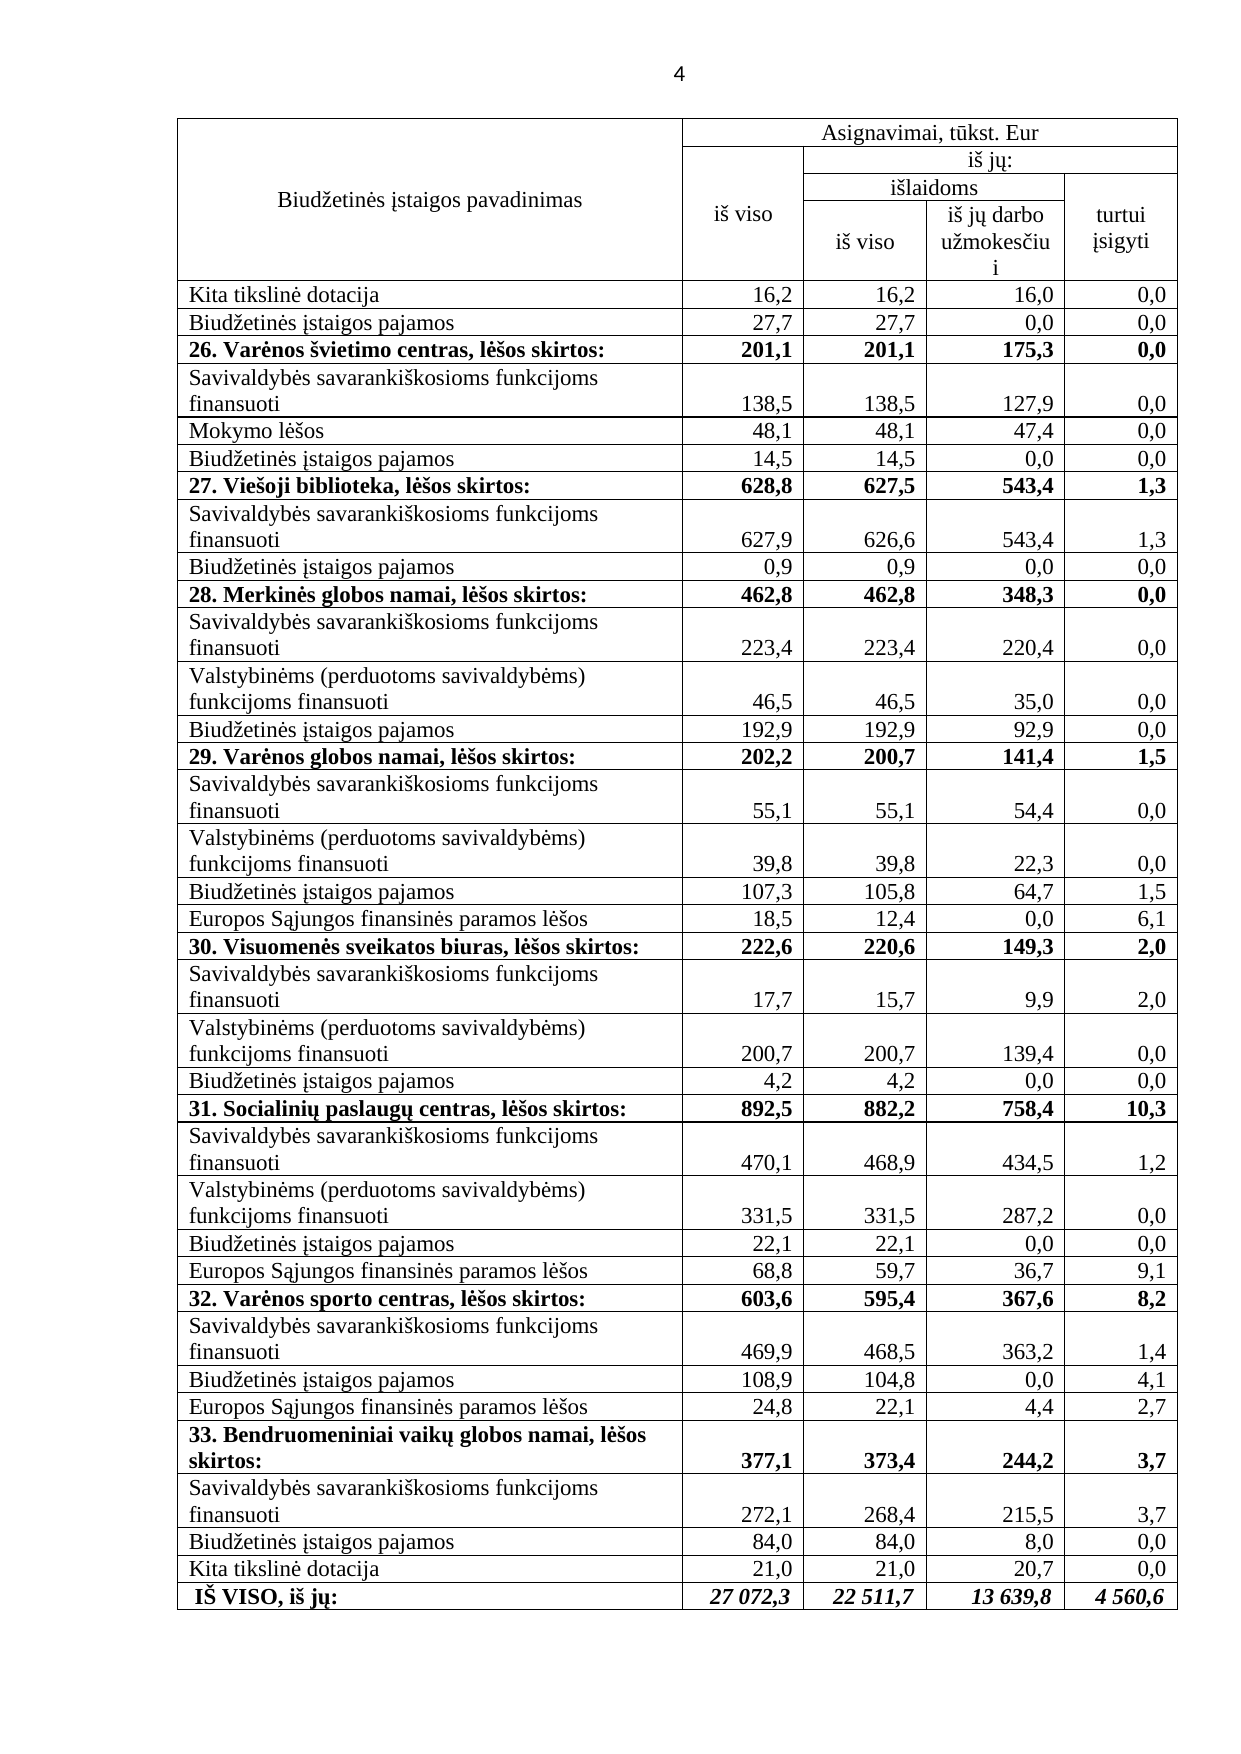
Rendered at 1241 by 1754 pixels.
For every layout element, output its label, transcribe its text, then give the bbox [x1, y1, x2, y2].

table_cell 4 560,6 [1065, 1583, 1177, 1609]
table_cell Europos Sąjungos finansinės paramos lėšos [178, 905, 682, 932]
table_cell Biudžetinės įstaigos pajamos [178, 716, 682, 742]
table_cell Valstybinėms (perduotoms savivaldybėms) funkcijoms finansuoti [178, 824, 682, 877]
table_cell 26. Varėnos švietimo centras, lėšos skirtos: [178, 336, 682, 363]
table_cell Kita tikslinė dotacija [178, 1556, 682, 1582]
table_cell Biudžetinės įstaigos pajamos [178, 1068, 682, 1094]
table_cell 54,4 [927, 770, 1064, 823]
table_cell 55,1 [804, 770, 926, 823]
table_cell 22,1 [683, 1230, 803, 1256]
table_cell 55,1 [683, 770, 803, 823]
table_cell 0,0 [927, 309, 1064, 335]
table_cell 27,7 [683, 309, 803, 335]
table_cell 0,0 [927, 1230, 1064, 1256]
table_cell 1,5 [1065, 878, 1177, 904]
table_cell 468,9 [804, 1123, 926, 1175]
table_cell 200,7 [804, 743, 926, 769]
table_cell 14,5 [804, 445, 926, 471]
table_cell 200,7 [683, 1014, 803, 1067]
table_cell 46,5 [804, 662, 926, 714]
table_cell 468,5 [804, 1312, 926, 1365]
table_cell 628,8 [683, 472, 803, 498]
table_cell 1,5 [1065, 743, 1177, 769]
table_cell 220,4 [927, 608, 1064, 661]
table_cell 0,0 [927, 905, 1064, 932]
table_cell 373,4 [804, 1421, 926, 1473]
table_cell 8,0 [927, 1528, 1064, 1554]
table_cell 31. Socialinių paslaugų centras, lėšos skirtos: [178, 1095, 682, 1121]
table_cell 141,4 [927, 743, 1064, 769]
table_cell 377,1 [683, 1421, 803, 1473]
table_cell Valstybinėms (perduotoms savivaldybėms) funkcijoms finansuoti [178, 1014, 682, 1067]
table_cell 202,2 [683, 743, 803, 769]
table_cell Savivaldybės savarankiškosioms funkcijoms finansuoti [178, 1312, 682, 1365]
table_cell 2,0 [1065, 933, 1177, 959]
table_cell 32. Varėnos sporto centras, lėšos skirtos: [178, 1285, 682, 1311]
table_cell 215,5 [927, 1474, 1064, 1527]
table_cell 223,4 [683, 608, 803, 661]
table_cell 22,3 [927, 824, 1064, 877]
table_cell 22,1 [804, 1230, 926, 1256]
table_cell iš viso [683, 147, 803, 280]
table_cell 363,2 [927, 1312, 1064, 1365]
table_cell 0,0 [1065, 608, 1177, 661]
table_cell 27. Viešoji biblioteka, lėšos skirtos: [178, 472, 682, 498]
table_cell 59,7 [804, 1257, 926, 1284]
table_cell 0,0 [1065, 336, 1177, 363]
table_cell 0,0 [1065, 1176, 1177, 1229]
table_cell 222,6 [683, 933, 803, 959]
table_cell 108,9 [683, 1366, 803, 1392]
table_cell 462,8 [683, 581, 803, 607]
table_cell 595,4 [804, 1285, 926, 1311]
table_cell 107,3 [683, 878, 803, 904]
table_cell Biudžetinės įstaigos pajamos [178, 309, 682, 335]
table_cell 272,1 [683, 1474, 803, 1527]
table_cell 84,0 [683, 1528, 803, 1554]
table_cell 223,4 [804, 608, 926, 661]
table_cell 68,8 [683, 1257, 803, 1284]
table_cell 36,7 [927, 1257, 1064, 1284]
table_cell 92,9 [927, 716, 1064, 742]
table_cell 0,0 [927, 1068, 1064, 1094]
table_cell Biudžetinės įstaigos pajamos [178, 1528, 682, 1554]
table_cell 3,7 [1065, 1474, 1177, 1527]
table_cell 64,7 [927, 878, 1064, 904]
table_cell 0,0 [1065, 824, 1177, 877]
table_cell 3,7 [1065, 1421, 1177, 1473]
table_cell 0,0 [1065, 309, 1177, 335]
table_cell Biudžetinės įstaigos pajamos [178, 553, 682, 580]
table_cell 139,4 [927, 1014, 1064, 1067]
table_cell Biudžetinės įstaigos pajamos [178, 1366, 682, 1392]
table_cell 28. Merkinės globos namai, lėšos skirtos: [178, 581, 682, 607]
table_cell 0,0 [927, 445, 1064, 471]
table_cell 0,0 [927, 1366, 1064, 1392]
table_cell turtui įsigyti [1065, 174, 1177, 280]
table_cell 35,0 [927, 662, 1064, 714]
table_cell 13 639,8 [927, 1583, 1064, 1609]
table_cell 21,0 [804, 1556, 926, 1582]
table_cell 16,0 [927, 281, 1064, 308]
table_cell Valstybinėms (perduotoms savivaldybėms) funkcijoms finansuoti [178, 662, 682, 714]
table_cell 30. Visuomenės sveikatos biuras, lėšos skirtos: [178, 933, 682, 959]
table_cell 0,0 [1065, 1528, 1177, 1554]
table_cell 543,4 [927, 472, 1064, 498]
table_cell 105,8 [804, 878, 926, 904]
table_cell 0,0 [1065, 445, 1177, 471]
table_cell 0,0 [1065, 770, 1177, 823]
table_cell 46,5 [683, 662, 803, 714]
table_cell 627,9 [683, 500, 803, 552]
table_cell 27 072,3 [683, 1583, 803, 1609]
table_cell 603,6 [683, 1285, 803, 1311]
table_cell 201,1 [683, 336, 803, 363]
table_cell 331,5 [683, 1176, 803, 1229]
table_cell 4,2 [683, 1068, 803, 1094]
table_cell 469,9 [683, 1312, 803, 1365]
table_cell Europos Sąjungos finansinės paramos lėšos [178, 1393, 682, 1419]
table_cell 12,4 [804, 905, 926, 932]
table_cell 200,7 [804, 1014, 926, 1067]
table_cell 1,4 [1065, 1312, 1177, 1365]
table_cell 348,3 [927, 581, 1064, 607]
table_cell Europos Sąjungos finansinės paramos lėšos [178, 1257, 682, 1284]
table_cell 47,4 [927, 418, 1064, 444]
table_cell 84,0 [804, 1528, 926, 1554]
table_cell Mokymo lėšos [178, 418, 682, 444]
table_cell 758,4 [927, 1095, 1064, 1121]
table_cell 220,6 [804, 933, 926, 959]
table_cell Savivaldybės savarankiškosioms funkcijoms finansuoti [178, 770, 682, 823]
table_cell 0,0 [1065, 364, 1177, 416]
table_cell 127,9 [927, 364, 1064, 416]
table_cell 543,4 [927, 500, 1064, 552]
table_cell 175,3 [927, 336, 1064, 363]
table_cell 268,4 [804, 1474, 926, 1527]
table_cell 27,7 [804, 309, 926, 335]
table_cell 0,9 [683, 553, 803, 580]
table_cell 16,2 [683, 281, 803, 308]
table_cell 244,2 [927, 1421, 1064, 1473]
table_cell 8,2 [1065, 1285, 1177, 1311]
table_cell 10,3 [1065, 1095, 1177, 1121]
table_cell Biudžetinės įstaigos pajamos [178, 445, 682, 471]
table_cell 4,2 [804, 1068, 926, 1094]
table_cell 1,3 [1065, 472, 1177, 498]
table_cell 20,7 [927, 1556, 1064, 1582]
table_cell 22 511,7 [804, 1583, 926, 1609]
table_cell 14,5 [683, 445, 803, 471]
table_cell iš jų: [804, 147, 1177, 173]
table_cell Kita tikslinė dotacija [178, 281, 682, 308]
table_cell 22,1 [804, 1393, 926, 1419]
table_cell 0,0 [1065, 581, 1177, 607]
table_cell 201,1 [804, 336, 926, 363]
table_cell Biudžetinės įstaigos pajamos [178, 878, 682, 904]
table_cell 39,8 [683, 824, 803, 877]
table_cell 18,5 [683, 905, 803, 932]
table_cell 4,1 [1065, 1366, 1177, 1392]
table_cell Savivaldybės savarankiškosioms funkcijoms finansuoti [178, 1474, 682, 1527]
table_cell 626,6 [804, 500, 926, 552]
table_cell 331,5 [804, 1176, 926, 1229]
table_cell 192,9 [683, 716, 803, 742]
table_cell iš viso [804, 201, 926, 280]
table_cell 33. Bendruomeniniai vaikų globos namai, lėšos skirtos: [178, 1421, 682, 1473]
table_cell 6,1 [1065, 905, 1177, 932]
table_cell 9,9 [927, 960, 1064, 1013]
table_cell Savivaldybės savarankiškosioms funkcijoms finansuoti [178, 1123, 682, 1175]
table_cell 0,0 [1065, 553, 1177, 580]
table_cell 470,1 [683, 1123, 803, 1175]
table_cell 0,0 [1065, 1556, 1177, 1582]
table_cell 2,0 [1065, 960, 1177, 1013]
table_cell 138,5 [683, 364, 803, 416]
table_cell 9,1 [1065, 1257, 1177, 1284]
table_cell 1,2 [1065, 1123, 1177, 1175]
table_cell 0,0 [1065, 1014, 1177, 1067]
table_cell 104,8 [804, 1366, 926, 1392]
table_cell 882,2 [804, 1095, 926, 1121]
table_header Asignavimai, tūkst. Eur [683, 119, 1177, 146]
table_cell 192,9 [804, 716, 926, 742]
table_cell Savivaldybės savarankiškosioms funkcijoms finansuoti [178, 364, 682, 416]
table_header Biudžetinės įstaigos pavadinimas [178, 119, 682, 280]
table_cell 1,3 [1065, 500, 1177, 552]
table_cell 48,1 [683, 418, 803, 444]
table_cell IŠ VISO, iš jų: [178, 1583, 682, 1609]
table_cell 16,2 [804, 281, 926, 308]
table_cell 892,5 [683, 1095, 803, 1121]
table_cell 462,8 [804, 581, 926, 607]
table_cell 0,0 [1065, 662, 1177, 714]
table_cell 0,0 [1065, 1230, 1177, 1256]
table_cell 138,5 [804, 364, 926, 416]
table_cell 287,2 [927, 1176, 1064, 1229]
table_cell 4,4 [927, 1393, 1064, 1419]
table_cell 434,5 [927, 1123, 1064, 1175]
table_cell 0,9 [804, 553, 926, 580]
table_cell 0,0 [1065, 716, 1177, 742]
table_cell 0,0 [1065, 1068, 1177, 1094]
table_cell 29. Varėnos globos namai, lėšos skirtos: [178, 743, 682, 769]
table_cell Savivaldybės savarankiškosioms funkcijoms finansuoti [178, 608, 682, 661]
table_cell 15,7 [804, 960, 926, 1013]
table_cell Valstybinėms (perduotoms savivaldybėms) funkcijoms finansuoti [178, 1176, 682, 1229]
table_cell 149,3 [927, 933, 1064, 959]
table_cell 21,0 [683, 1556, 803, 1582]
table_cell 0,0 [1065, 281, 1177, 308]
table_cell 17,7 [683, 960, 803, 1013]
table_cell 2,7 [1065, 1393, 1177, 1419]
table_cell 24,8 [683, 1393, 803, 1419]
table_cell 367,6 [927, 1285, 1064, 1311]
table_cell 48,1 [804, 418, 926, 444]
table_cell 627,5 [804, 472, 926, 498]
table_cell iš jų darbo užmokesčiui [927, 201, 1064, 280]
table_cell 39,8 [804, 824, 926, 877]
table_cell išlaidoms [804, 174, 1064, 200]
table_cell Savivaldybės savarankiškosioms funkcijoms finansuoti [178, 500, 682, 552]
table_cell 0,0 [1065, 418, 1177, 444]
table_cell Biudžetinės įstaigos pajamos [178, 1230, 682, 1256]
table_cell Savivaldybės savarankiškosioms funkcijoms finansuoti [178, 960, 682, 1013]
table_cell 0,0 [927, 553, 1064, 580]
